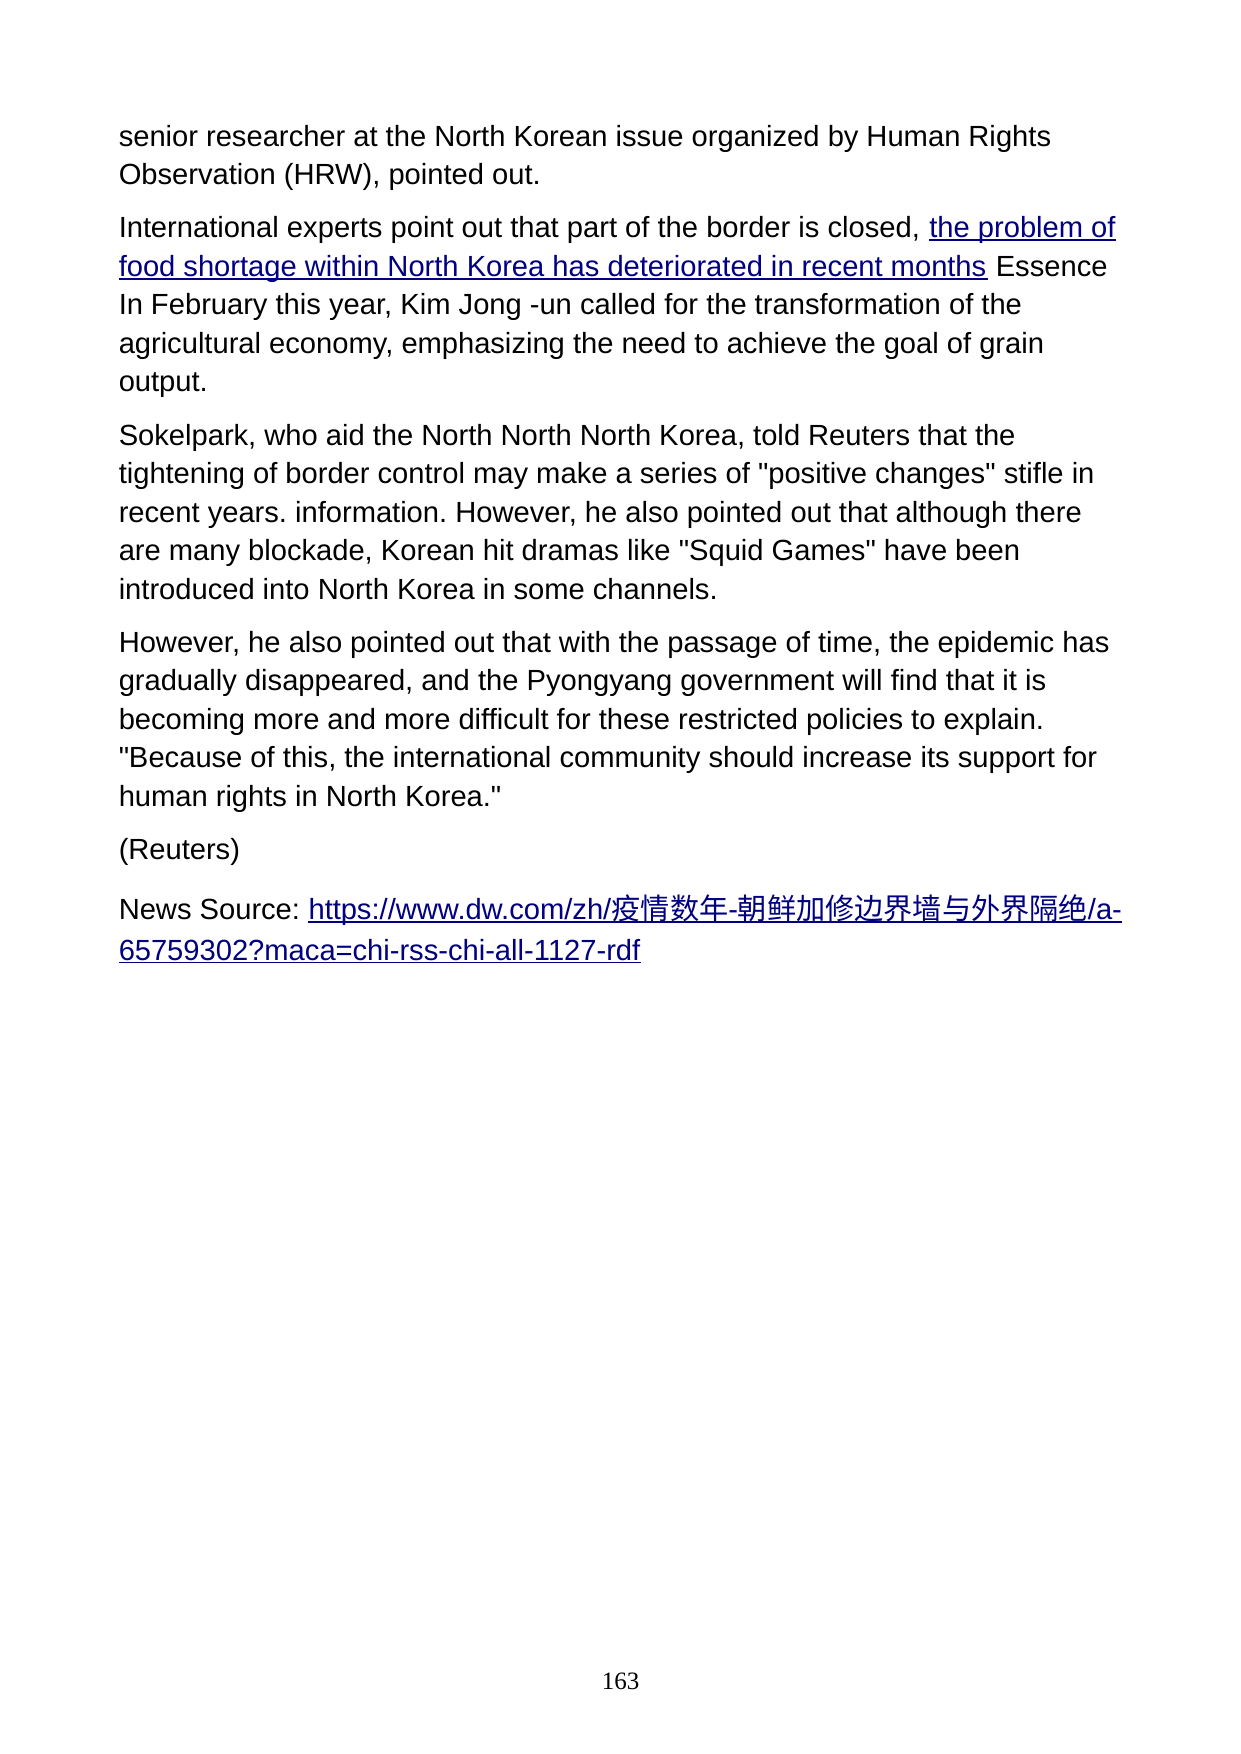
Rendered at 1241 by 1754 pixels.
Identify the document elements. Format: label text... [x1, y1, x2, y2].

text However, he also pointed out that with the passage of time, the epidemic has gradually disappeared, and the Pyongyang government will find that it is becoming more and more difficult for these restricted policies to explain. "Because of this, the international community should increase its support for human rights in North Korea." [118, 625, 1122, 812]
text International experts point out that part of the border is closed, the problem of food shortage within North Korea has deteriorated in recent months Essence In February this year, Kim Jong -un called for the transformation of the agricultural economy, emphasizing the need to achieve the goal of grain output. [118, 210, 1122, 398]
text Sokelpark, who aid the North North North Korea, told Reuters that the tightening of border control may make a series of "positive changes" stifle in recent years. information. However, he also pointed out that although there are many blockade, Korean hit dramas like "Squid Games" have been introduced into North Korea in some channels. [118, 417, 1122, 605]
text senior researcher at the North Korean issue organized by Human Rights Observation (HRW), pointed out. [118, 118, 1122, 191]
text News Source: https://www.dw.com/zh/疫情数年-朝鲜加修边界墙与外界隔绝/a-65759302?maca=chi-rss-chi-all-1127-rdf [118, 885, 1122, 966]
text (Reuters) [118, 832, 1122, 866]
